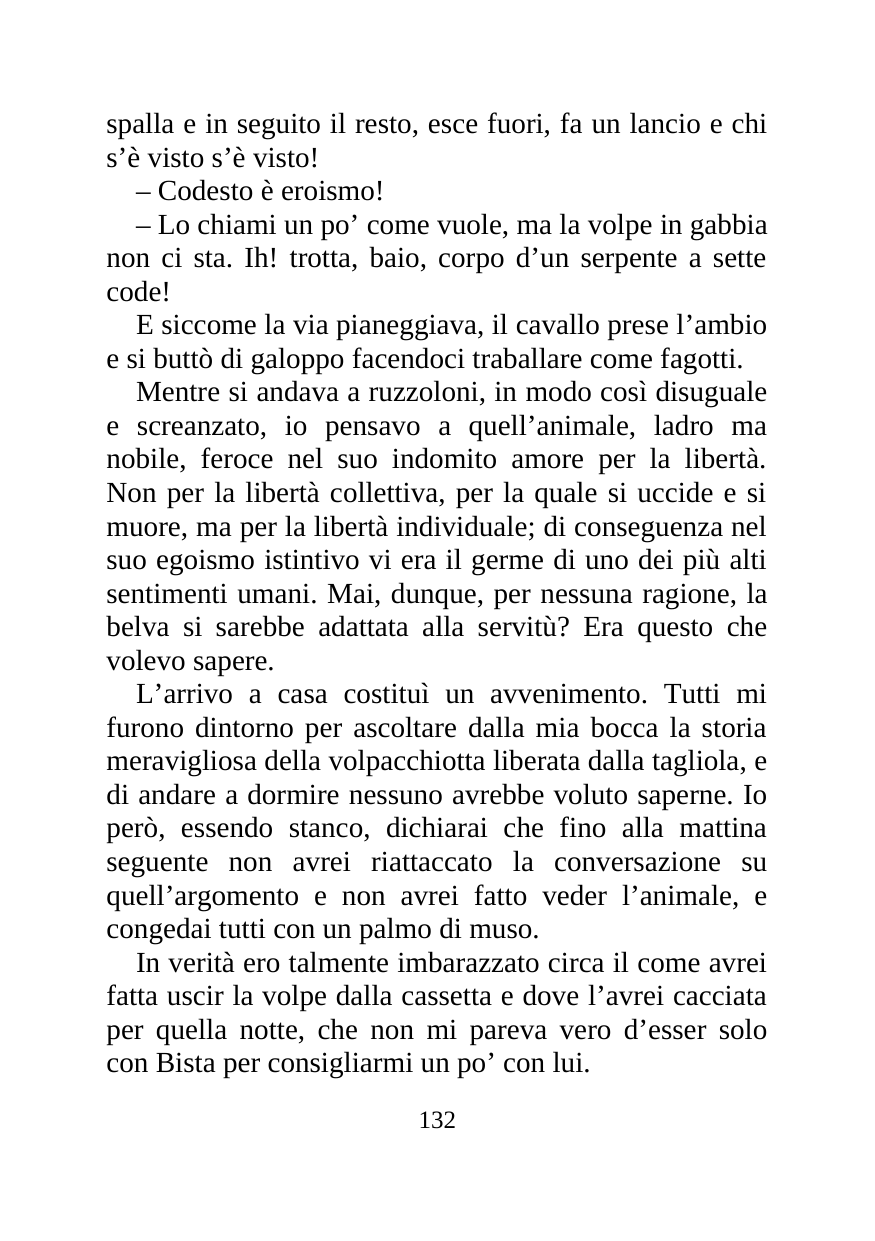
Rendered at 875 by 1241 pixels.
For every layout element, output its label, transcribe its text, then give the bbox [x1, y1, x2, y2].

text – Lo chiami un po’ come vuole, ma la volpe in gabbia non ci sta. Ih! trotta, baio, corpo d’un serpente a sette code! [106, 207, 768, 307]
text spalla e in seguito il resto, esce fuori, fa un lancio e chi s’è visto s’è visto! [106, 106, 768, 173]
text E siccome la via pianeggiava, il cavallo prese l’ambio e si buttò di galoppo facendoci traballare come fagotti. [106, 307, 768, 374]
text – Codesto è eroismo! [106, 173, 768, 207]
text In verità ero talmente imbarazzato circa il come avrei fatta uscir la volpe dalla cassetta e dove l’avrei cacciata per quella notte, che non mi pareva vero d’esser solo con Bista per consigliarmi un po’ con lui. [106, 945, 768, 1079]
text Mentre si andava a ruzzoloni, in modo così disuguale e screanzato, io pensavo a quell’animale, ladro ma nobile, feroce nel suo indomito amore per la libertà. Non per la libertà collettiva, per la quale si uccide e si muore, ma per la libertà individuale; di conseguenza nel suo egoismo istintivo vi era il germe di uno dei più alti sentimenti umani. Mai, dunque, per nessuna ragione, la belva si sarebbe adattata alla servitù? Era questo che volevo sapere. [106, 374, 768, 676]
text L’arrivo a casa costituì un avvenimento. Tutti mi furono dintorno per ascoltare dalla mia bocca la storia meravigliosa della volpacchiotta liberata dalla tagliola, e di andare a dormire nessuno avrebbe voluto saperne. Io però, essendo stanco, dichiarai che fino alla mattina seguente non avrei riattaccato la conversazione su quell’argomento e non avrei fatto veder l’animale, e congedai tutti con un palmo di muso. [106, 676, 768, 945]
